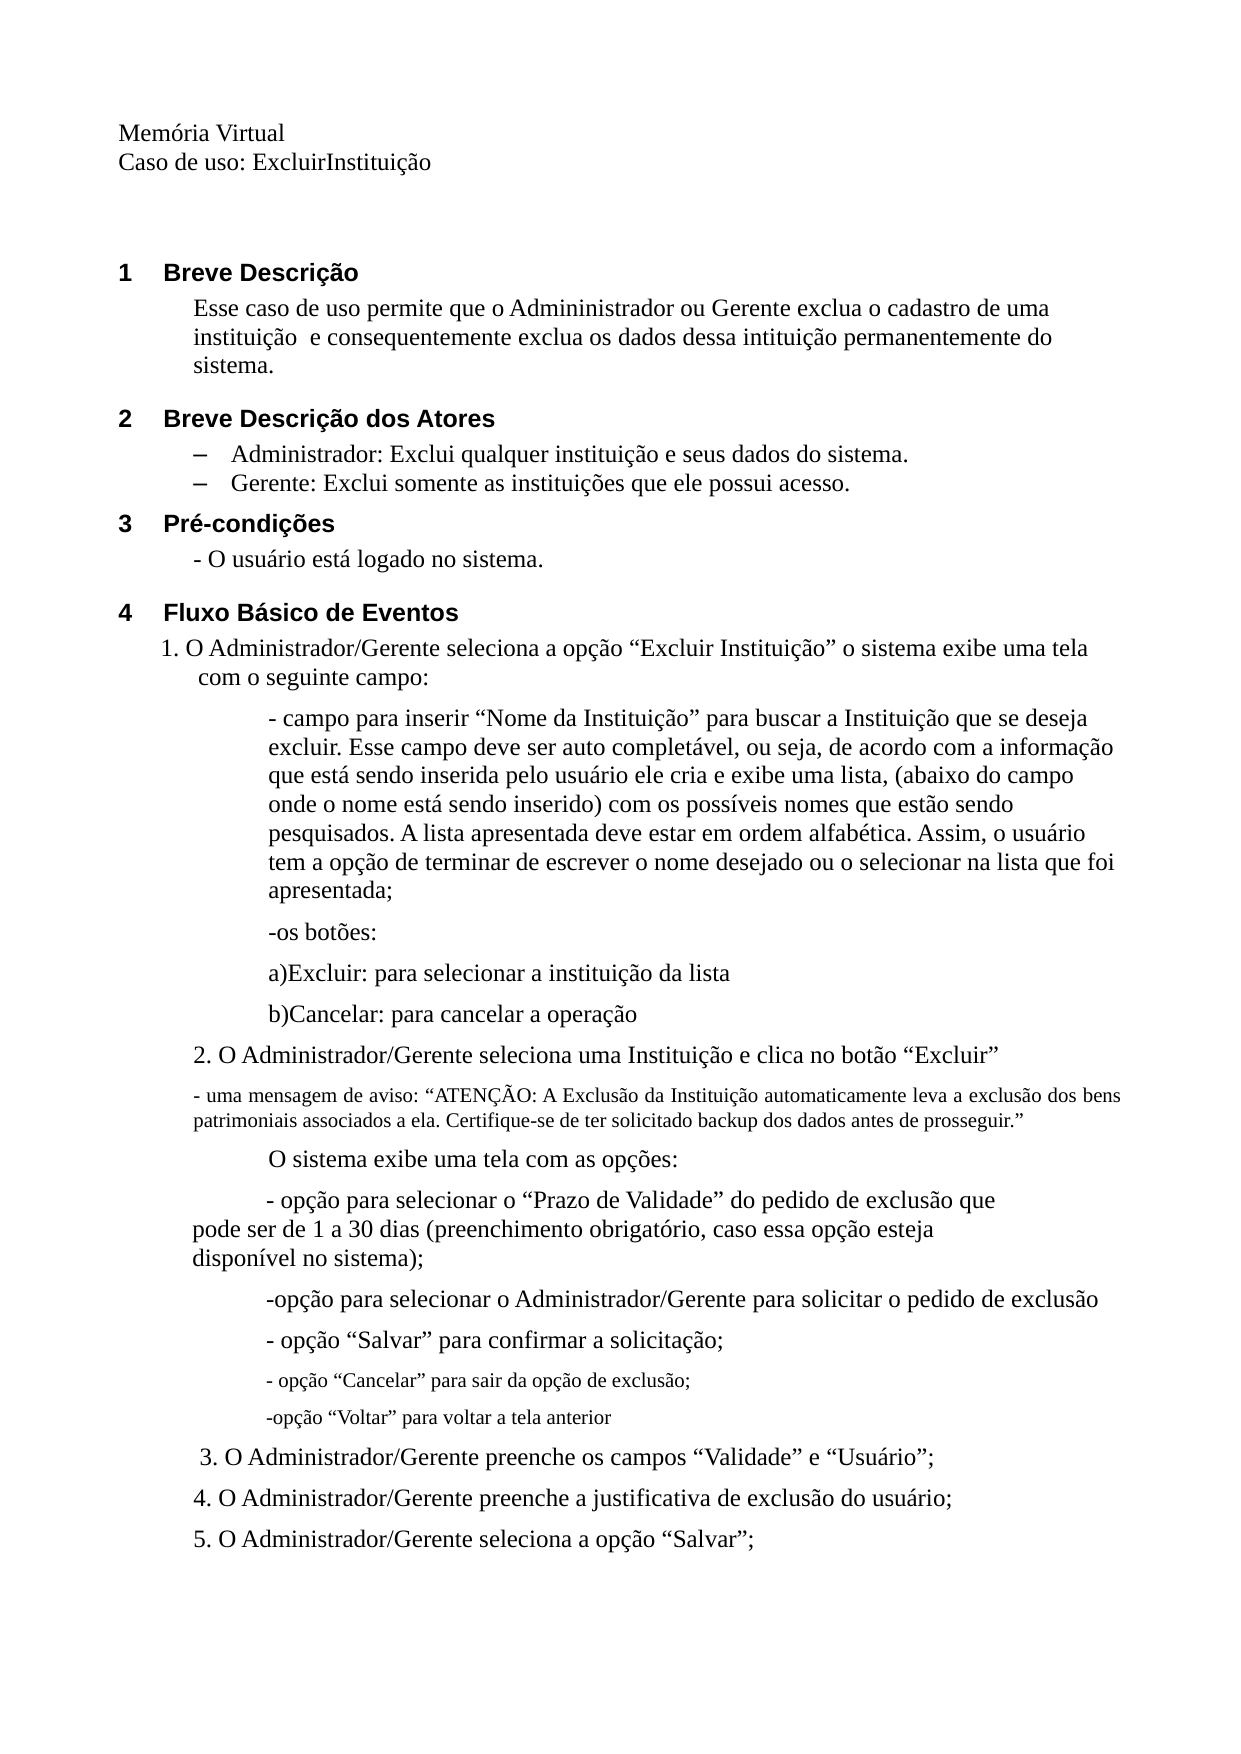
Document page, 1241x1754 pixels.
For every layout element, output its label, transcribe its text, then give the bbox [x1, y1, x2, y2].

subtitle Breve Descrição [118, 258, 1122, 287]
text -opção “Voltar” para voltar a tela anterior [118, 1404, 1122, 1429]
subtitle Pré-condições [118, 509, 1122, 538]
text 2. O Administrador/Gerente seleciona uma Instituição e clica no botão “Excluir” [193, 1041, 1122, 1069]
list Gerente: Exclui somente as instituições que ele possui acesso. [193, 468, 1122, 497]
text a)Excluir: para selecionar a instituição da lista [268, 958, 1122, 987]
text - opção “Cancelar” para sair da opção de exclusão; [118, 1367, 1122, 1392]
text - opção “Salvar” para confirmar a solicitação; [118, 1326, 1122, 1354]
text 4. O Administrador/Gerente preenche a justificativa de exclusão do usuário; [193, 1483, 1122, 1512]
text b)Cancelar: para cancelar a operação [268, 999, 1122, 1028]
text O sistema exibe uma tela com as opções: [268, 1144, 1122, 1173]
text Memória Virtual Caso de uso: ExcluirInstituição [118, 118, 1122, 176]
subtitle Breve Descrição dos Atores [118, 404, 1122, 433]
text -os botões: [268, 917, 1122, 946]
text 3. O Administrador/Gerente preenche os campos “Validade” e “Usuário”; [193, 1442, 1122, 1471]
subtitle Fluxo Básico de Eventos [118, 598, 1122, 627]
text -opção para selecionar o Administrador/Gerente para solicitar o pedido de exclusão [118, 1284, 1122, 1313]
text - O usuário está logado no sistema. [193, 544, 1122, 573]
text Esse caso de uso permite que o Admininistrador ou Gerente exclua o cadastro de uma instituição e consequentemente exclua os dados dessa intituição permanentemente do sistema. [193, 293, 1122, 379]
text - opção para selecionar o “Prazo de Validade” do pedido de exclusão que pode ser de 1 a 30 dias (preenchimento obrigatório, caso essa opção esteja disponível no sistema); [118, 1186, 1122, 1272]
text 1. O Administrador/Gerente seleciona a opção “Excluir Instituição” o sistema exibe uma tela com o seguinte campo: [160, 633, 1122, 691]
list Administrador: Exclui qualquer instituição e seus dados do sistema. [193, 439, 1122, 468]
text - uma mensagem de aviso: “ATENÇÃO: A Exclusão da Instituição automaticamente leva a exclusão dos bens patrimoniais associados a ela. Certifique-se de ter solicitado backup dos dados antes de prosseguir.” [193, 1082, 1122, 1132]
text - campo para inserir “Nome da Instituição” para buscar a Instituição que se deseja excluir. Esse campo deve ser auto completável, ou seja, de acordo com a informação que está sendo inserida pelo usuário ele cria e exibe uma lista, (abaixo do campo onde o nome está sendo inserido) com os possíveis nomes que estão sendo pesquisados. A lista apresentada deve estar em ordem alfabética. Assim, o usuário tem a opção de terminar de escrever o nome desejado ou o selecionar na lista que foi apresentada; [268, 703, 1122, 904]
text 5. O Administrador/Gerente seleciona a opção “Salvar”; [193, 1524, 1122, 1553]
